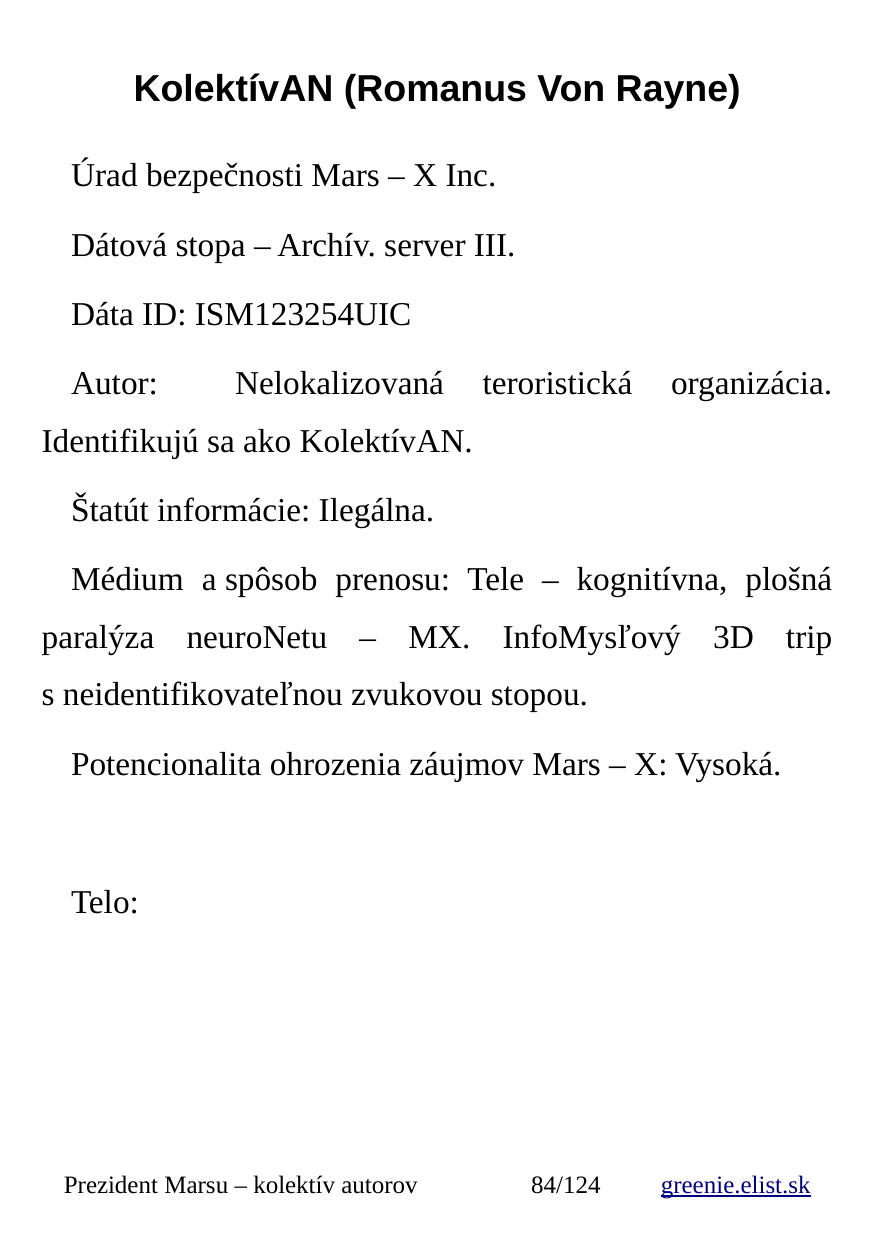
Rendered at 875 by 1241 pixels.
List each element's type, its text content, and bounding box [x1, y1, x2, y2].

subtitle KolektívAN (Romanus Von Rayne) [41, 66, 833, 109]
text Potencionalita ohrozenia záujmov Mars – X: Vysoká. [41, 744, 833, 782]
text Autor: Nelokalizovaná teroristická organizácia. Identifikujú sa ako KolektívAN. [41, 363, 833, 459]
text Médium a spôsob prenosu: Tele – kognitívna, plošná paralýza neuroNetu – MX. InfoMysľový 3D trip s neidentifikovateľnou zvukovou stopou. [41, 559, 833, 713]
text Telo: [41, 882, 833, 921]
text Dátová stopa – Archív. server III. [41, 225, 833, 263]
text Dáta ID: ISM123254UIC [41, 294, 833, 332]
text Štatút informácie: Ilegálna. [41, 490, 833, 528]
text Úrad bezpečnosti Mars – X Inc. [41, 156, 833, 194]
